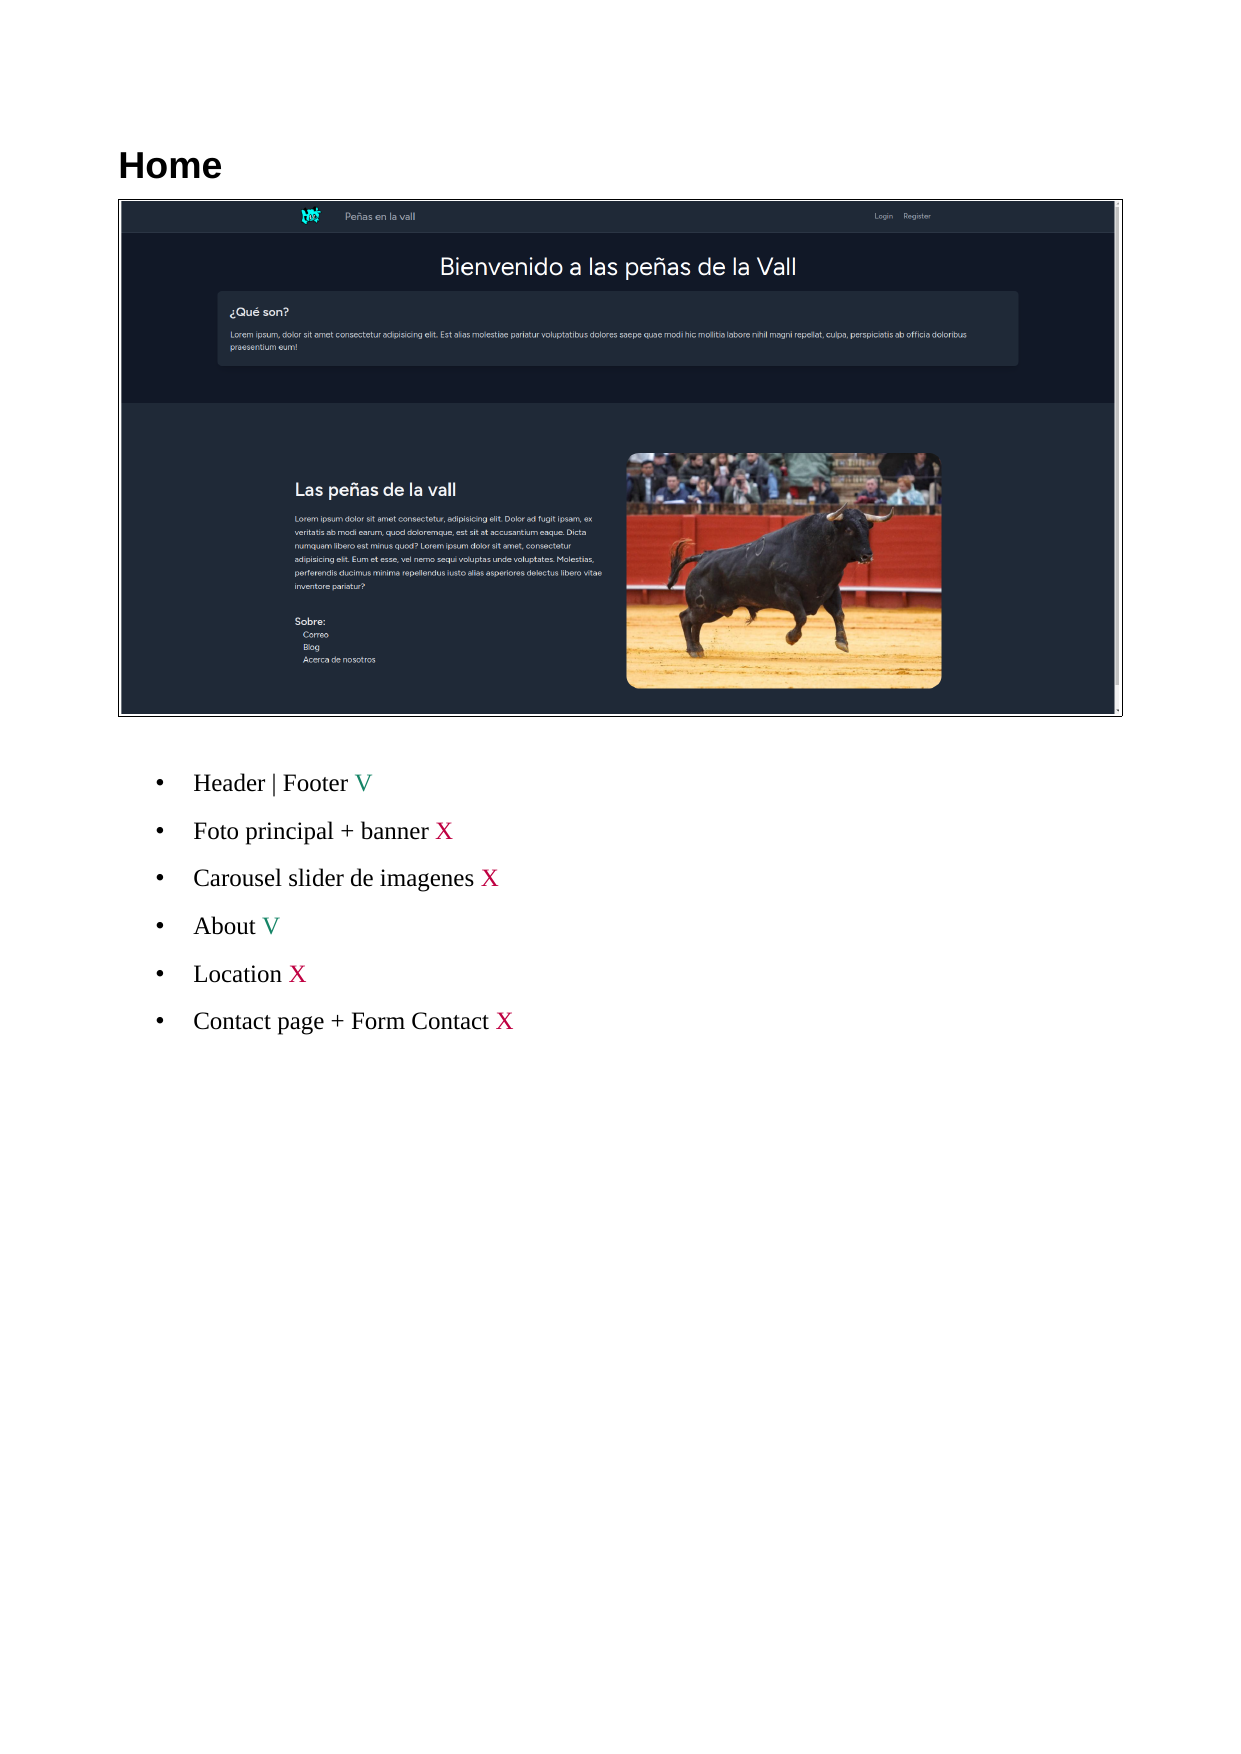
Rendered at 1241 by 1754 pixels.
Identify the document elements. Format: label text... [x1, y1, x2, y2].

list Carousel slider de imagenes X [156, 863, 1122, 892]
list Location X [156, 959, 1122, 987]
list About V [156, 911, 1122, 940]
picture [121, 201, 1119, 714]
list Header | Footer V [156, 768, 1122, 797]
subtitle Home [118, 143, 1122, 186]
list Foto principal + banner X [156, 816, 1122, 844]
list Contact page + Form Contact X [156, 1006, 1122, 1035]
